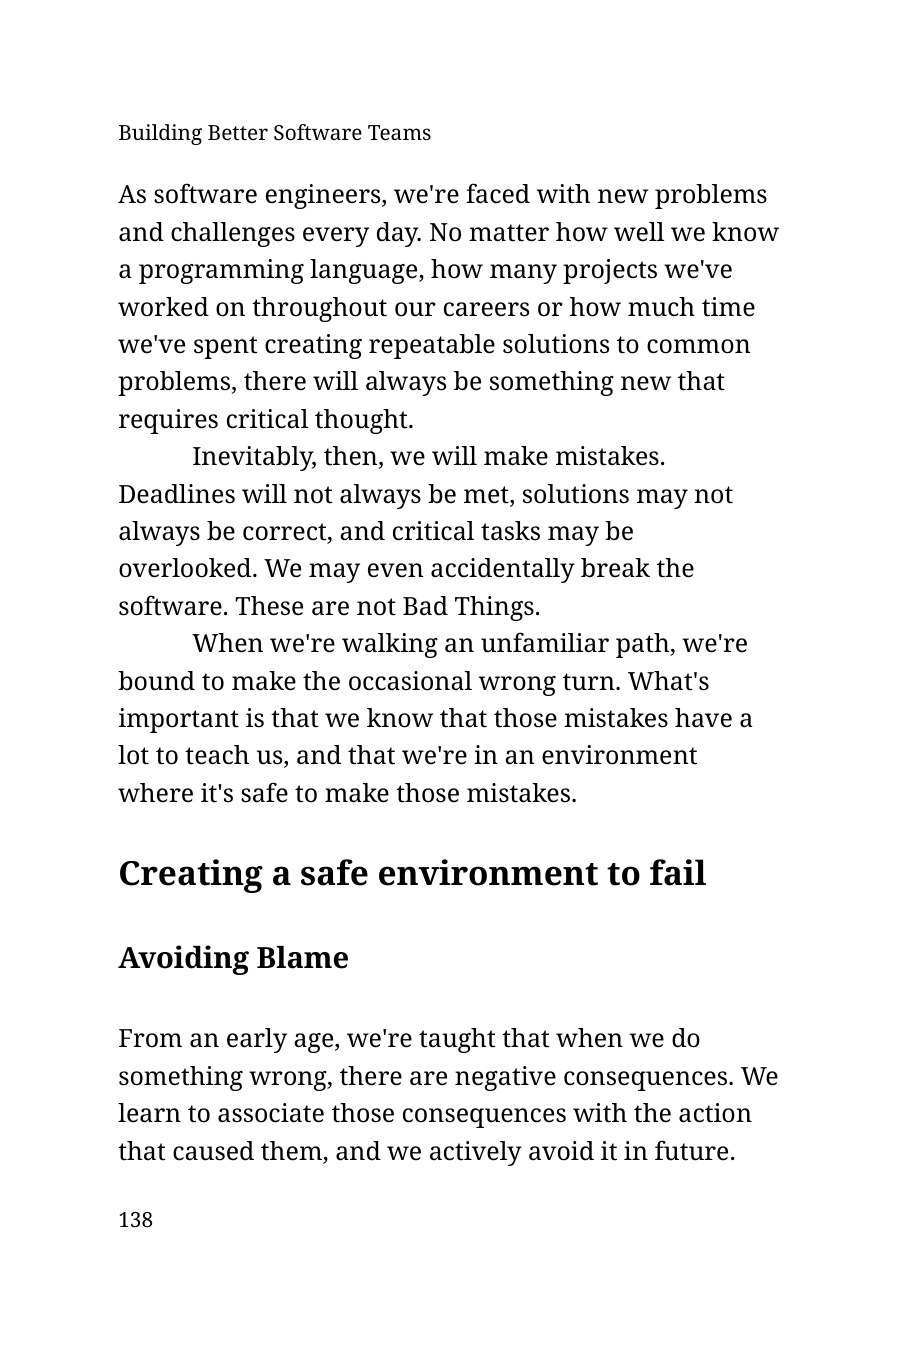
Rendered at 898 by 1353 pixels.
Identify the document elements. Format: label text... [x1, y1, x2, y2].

text As software engineers, we're faced with new problems and challenges every day. No matter how well we know a programming language, how many projects we've worked on throughout our careers or how much time we've spent creating repeatable solutions to common problems, there will always be something new that requires critical thought. [118, 177, 779, 436]
text Inevitably, then, we will make mistakes. Deadlines will not always be met, solutions may not always be correct, and critical tasks may be overlooked. We may even accidentally break the software. These are not Bad Things. [118, 439, 779, 622]
text When we're walking an unfamiliar path, we're bound to make the occasional wrong turn. What's important is that we know that those mistakes have a lot to teach us, and that we're in an environment where it's safe to make those mistakes. [118, 626, 779, 809]
subtitle Avoiding Blame [118, 937, 779, 977]
text From an early age, we're taught that when we do something wrong, there are negative consequences. We learn to associate those consequences with the action that caused them, and we actively avoid it in future. [118, 1021, 779, 1167]
subtitle Creating a safe environment to fail [118, 850, 779, 896]
